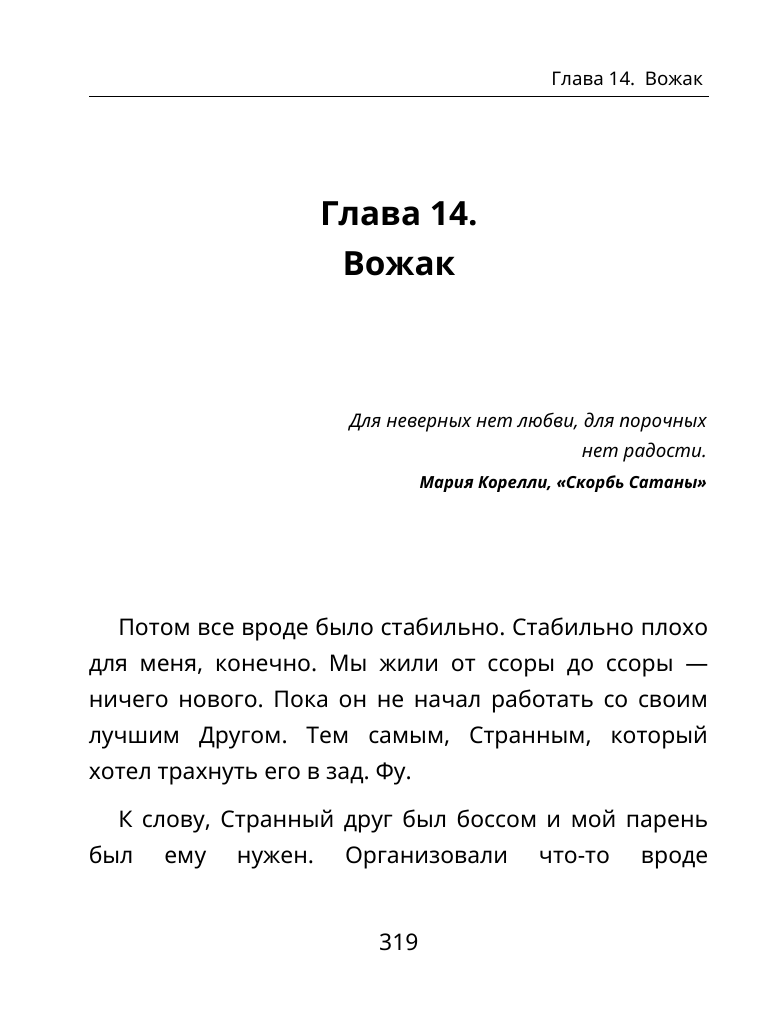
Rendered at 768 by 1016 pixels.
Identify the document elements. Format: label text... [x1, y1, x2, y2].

text Мария Корелли, «Скорбь Сатаны» [148, 463, 709, 493]
text К слову, Странный друг был боссом и мой парень был ему нужен. Организовали что-то вроде [88, 803, 709, 870]
subtitle Глава 14. Вожак [88, 185, 709, 285]
text Для неверных нет любви, для порочных нет радости. [325, 403, 709, 463]
text Потом все вроде было стабильно. Стабильно плохо для меня, конечно. Мы жили от ссоры до ссоры — ничего нового. Пока он не начал работать со своим лучшим Другом. Тем самым, Странным, который хотел трахнуть его в зад. Фу. [88, 611, 709, 786]
